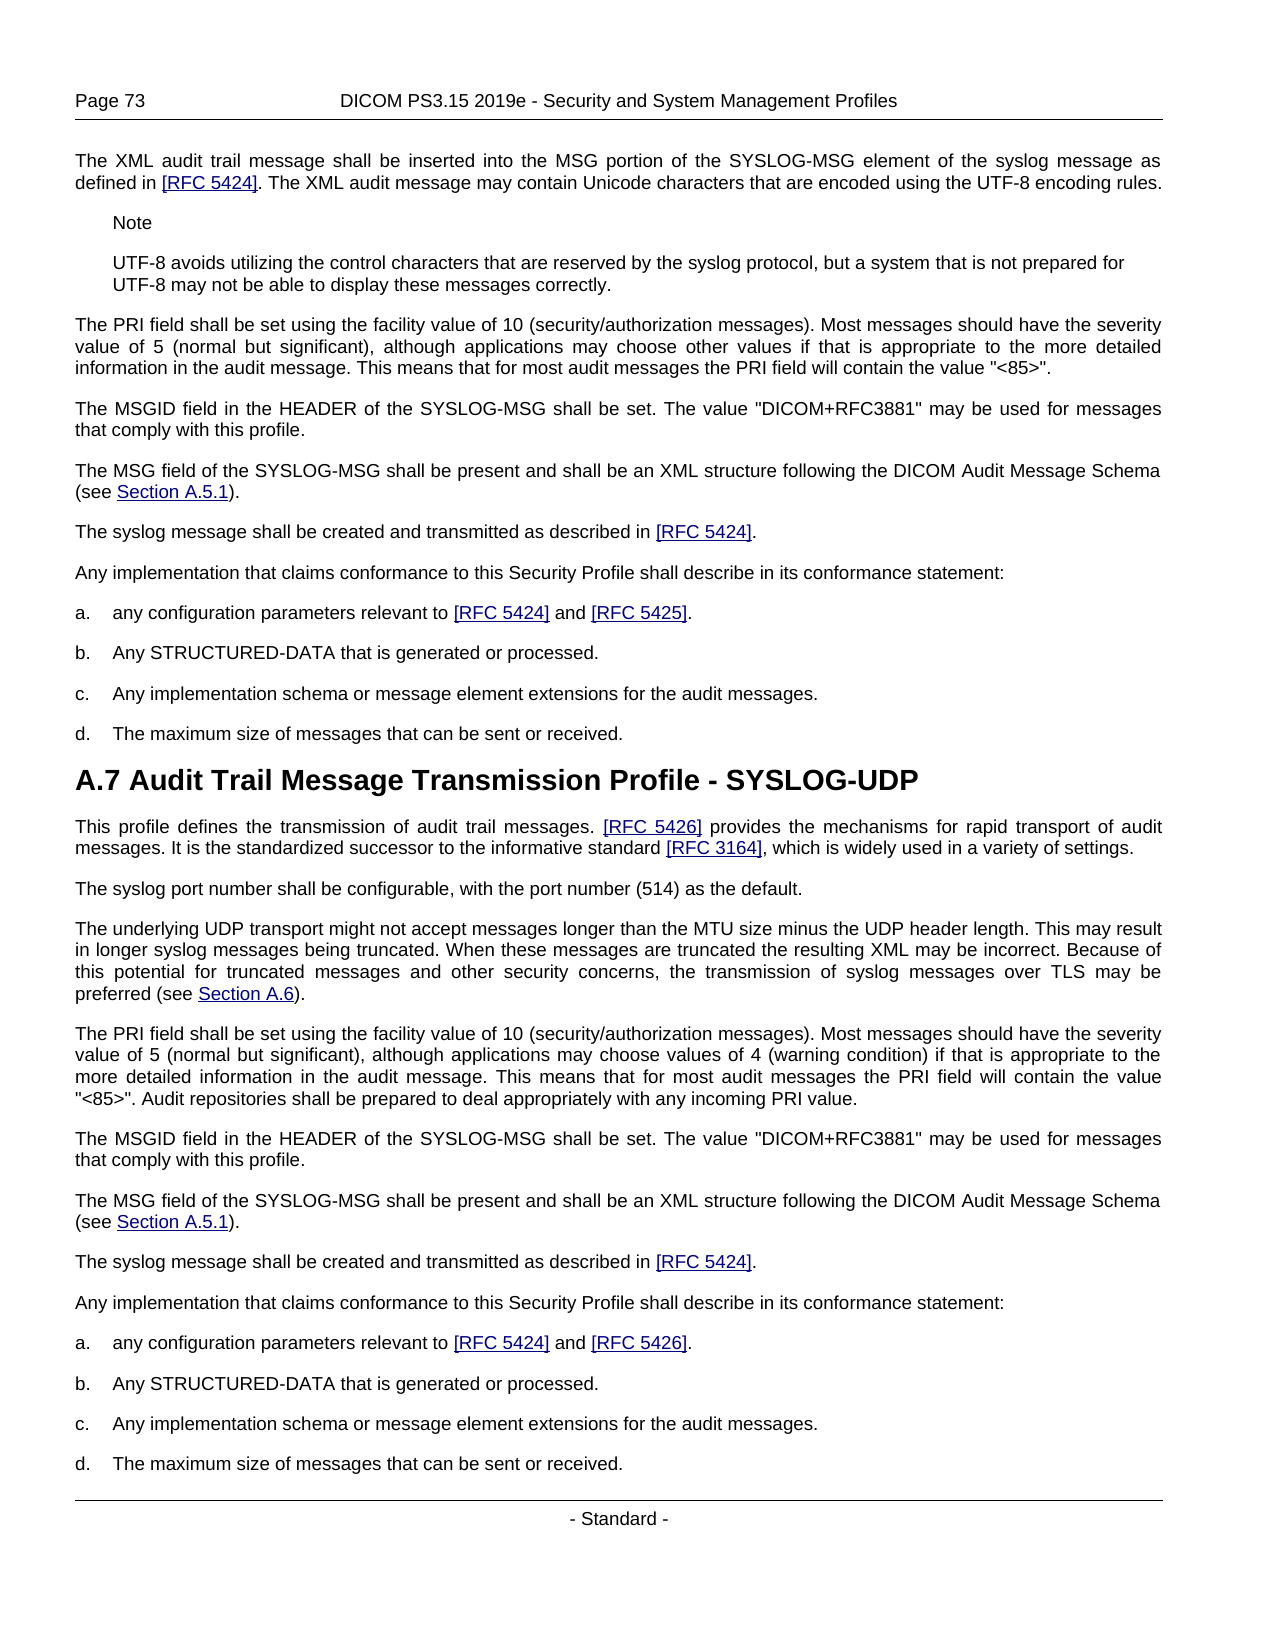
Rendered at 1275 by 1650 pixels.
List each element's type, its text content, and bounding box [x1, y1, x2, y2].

text d. The maximum size of messages that can be sent or received. [75, 723, 1162, 744]
text A.7 Audit Trail Message Transmission Profile - SYSLOG-UDP [75, 763, 1162, 797]
text Any implementation that claims conformance to this Security Profile shall describe in its conformance statement: [75, 562, 1162, 583]
text The MSGID field in the HEADER of the SYSLOG-MSG shall be set. The value "DICOM+RFC3881" may be used for messages that comply with this profile. [75, 397, 1162, 441]
text The MSG field of the SYSLOG-MSG shall be present and shall be an XML structure following the DICOM Audit Message Schema (see Section A.5.1). [75, 459, 1162, 502]
text UTF-8 avoids utilizing the control characters that are reserved by the syslog protocol, but a system that is not prepared for UTF-8 may not be able to display these messages correctly. [112, 252, 1125, 295]
text The syslog port number shall be configurable, with the port number (514) as the default. [75, 877, 1162, 899]
text The MSGID field in the HEADER of the SYSLOG-MSG shall be set. The value "DICOM+RFC3881" may be used for messages that comply with this profile. [75, 1128, 1162, 1171]
text The PRI field shall be set using the facility value of 10 (security/authorization messages). Most messages should have the severity value of 5 (normal but significant), although applications may choose values of 4 (warning condition) if that is appropriate to the more detailed information in the audit message. This means that for most audit messages the PRI field will contain the value "<85>". Audit repositories shall be prepared to deal appropriately with any incoming PRI value. [75, 1023, 1162, 1109]
text This profile defines the transmission of audit trail messages. [RFC 5426] provides the mechanisms for rapid transport of audit messages. It is the standardized successor to the informative standard [RFC 3164], which is widely used in a variety of settings. [75, 815, 1162, 858]
text c. Any implementation schema or message element extensions for the audit messages. [75, 682, 1162, 704]
text b. Any STRUCTURED-DATA that is generated or processed. [75, 642, 1162, 664]
text The XML audit trail message shall be inserted into the MSG portion of the SYSLOG-MSG element of the syslog message as defined in [RFC 5424]. The XML audit message may contain Unicode characters that are encoded using the UTF-8 encoding rules. [75, 150, 1162, 193]
text a. any configuration parameters relevant to [RFC 5424] and [RFC 5425]. [75, 602, 1162, 623]
text b. Any STRUCTURED-DATA that is generated or processed. [75, 1372, 1162, 1394]
text The syslog message shall be created and transmitted as described in [RFC 5424]. [75, 521, 1162, 543]
text a. any configuration parameters relevant to [RFC 5424] and [RFC 5426]. [75, 1332, 1162, 1353]
text The syslog message shall be created and transmitted as described in [RFC 5424]. [75, 1251, 1162, 1273]
text d. The maximum size of messages that can be sent or received. [75, 1453, 1162, 1474]
text The PRI field shall be set using the facility value of 10 (security/authorization messages). Most messages should have the severity value of 5 (normal but significant), although applications may choose other values if that is appropriate to the more detailed information in the audit message. This means that for most audit messages the PRI field will contain the value "<85>". [75, 314, 1162, 379]
text Note [112, 212, 1125, 233]
text c. Any implementation schema or message element extensions for the audit messages. [75, 1413, 1162, 1434]
text The underlying UDP transport might not accept messages longer than the MTU size minus the UDP header length. This may result in longer syslog messages being truncated. When these messages are truncated the resulting XML may be incorrect. Because of this potential for truncated messages and other security concerns, the transmission of syslog messages over TLS may be preferred (see Section A.6). [75, 918, 1162, 1004]
text The MSG field of the SYSLOG-MSG shall be present and shall be an XML structure following the DICOM Audit Message Schema (see Section A.5.1). [75, 1189, 1162, 1233]
text Any implementation that claims conformance to this Security Profile shall describe in its conformance statement: [75, 1292, 1162, 1313]
